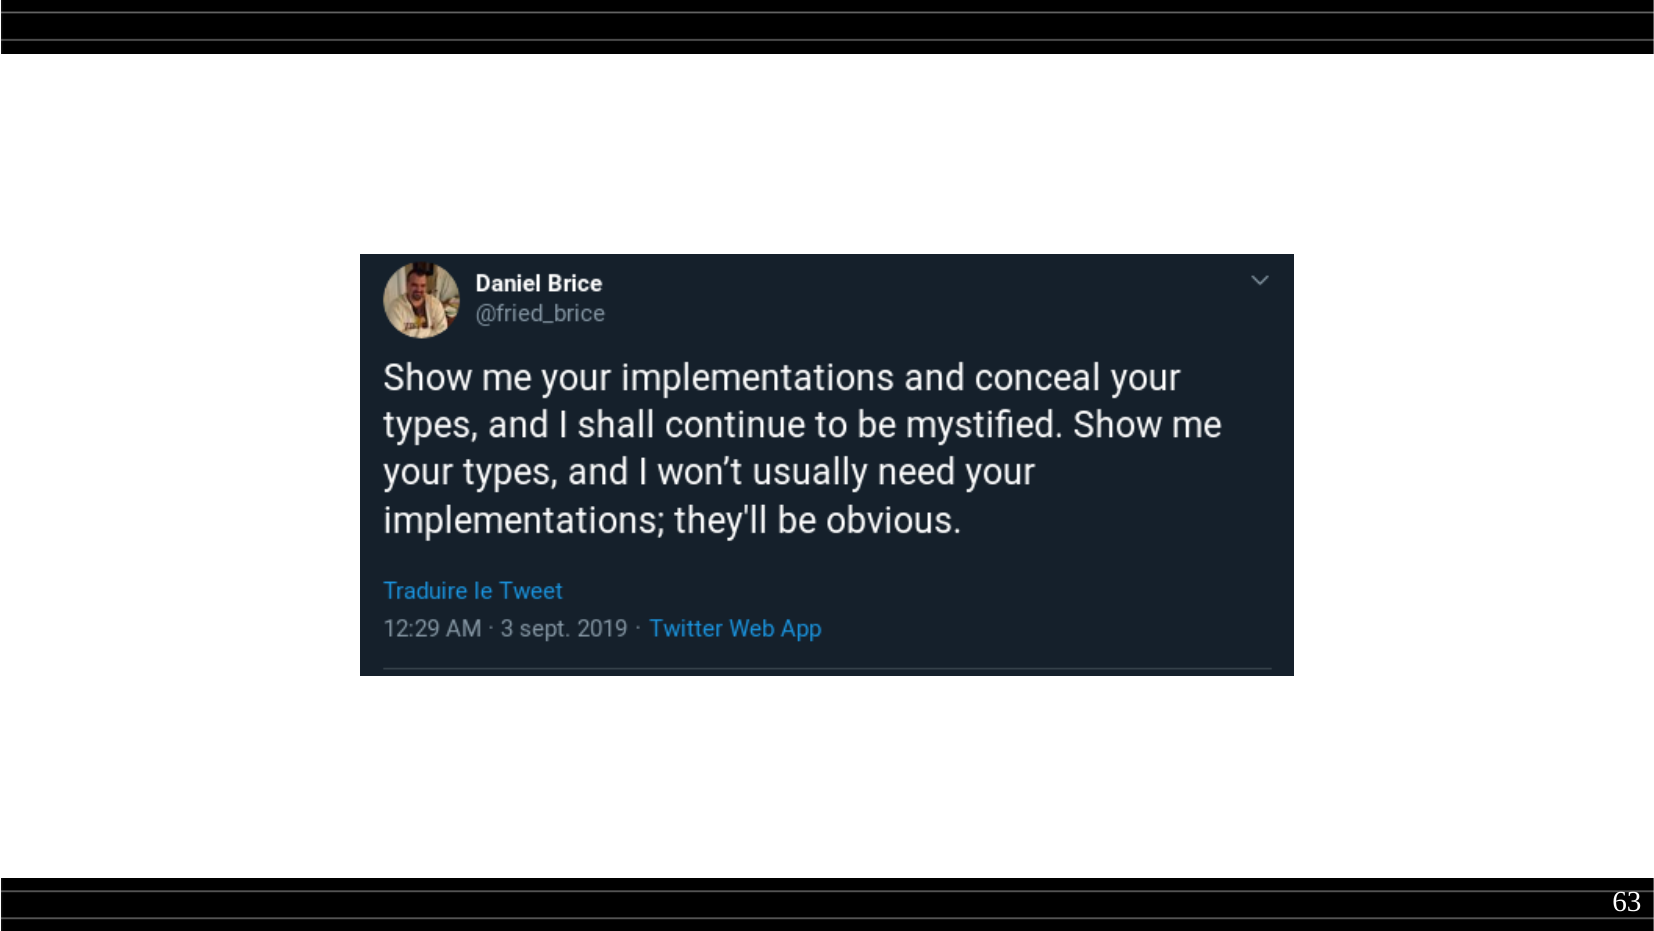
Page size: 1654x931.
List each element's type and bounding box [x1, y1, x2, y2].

picture [1, 878, 1654, 931]
picture [1, 0, 1654, 54]
picture [360, 254, 1294, 676]
